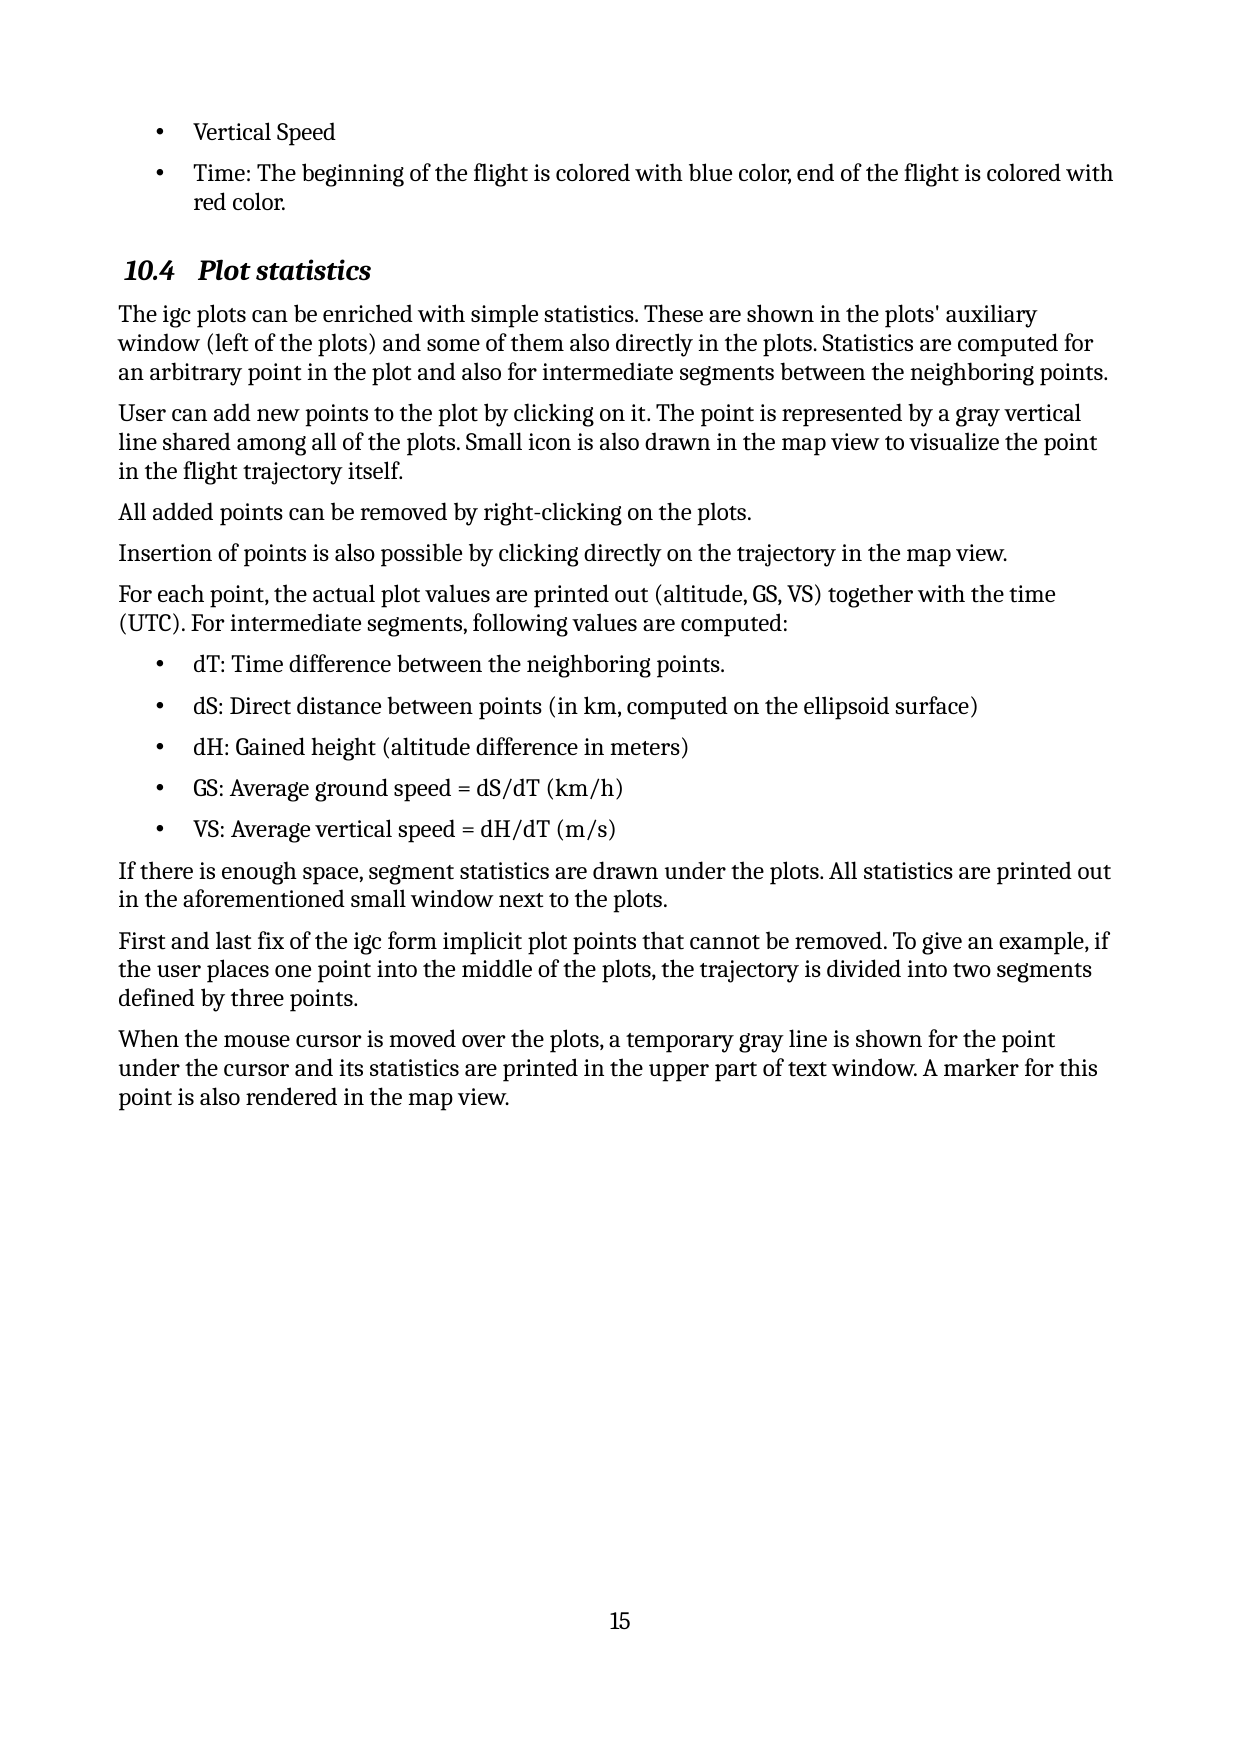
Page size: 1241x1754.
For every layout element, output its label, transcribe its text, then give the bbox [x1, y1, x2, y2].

text First and last fix of the igc form implicit plot points that cannot be removed. To give an example, if the user places one point into the middle of the plots, the trajectory is divided into two segments defined by three points. [118, 927, 1122, 1013]
list Vertical Speed [156, 118, 1122, 147]
list dT: Time difference between the neighboring points. [156, 650, 1122, 679]
subtitle Plot statistics [118, 254, 1122, 288]
list VS: Average vertical speed = dH/dT (m/s) [156, 815, 1122, 844]
text Insertion of points is also possible by clicking directly on the trajectory in the map view. [118, 539, 1122, 568]
text If there is enough space, segment statistics are drawn under the plots. All statistics are printed out in the aforementioned small window next to the plots. [118, 857, 1122, 914]
text The igc plots can be enriched with simple statistics. These are shown in the plots' auxiliary window (left of the plots) and some of them also directly in the plots. Statistics are computed for an arbitrary point in the plot and also for intermediate segments between the neighboring points. [118, 300, 1122, 387]
list Time: The beginning of the flight is colored with blue color, end of the flight is colored with red color. [156, 159, 1122, 217]
text User can add new points to the plot by clicking on it. The point is represented by a gray vertical line shared among all of the plots. Small icon is also drawn in the map view to visualize the point in the flight trajectory itself. [118, 399, 1122, 485]
list dS: Direct distance between points (in km, computed on the ellipsoid surface) [156, 692, 1122, 720]
list dH: Gained height (altitude difference in meters) [156, 733, 1122, 762]
list GS: Average ground speed = dS/dT (km/h) [156, 774, 1122, 803]
text All added points can be removed by right-clicking on the plots. [118, 498, 1122, 527]
text For each point, the actual plot values are printed out (altitude, GS, VS) together with the time (UTC). For intermediate segments, following values are computed: [118, 580, 1122, 638]
text When the mouse cursor is moved over the plots, a temporary gray line is shown for the point under the cursor and its statistics are printed in the upper part of text window. A marker for this point is also rendered in the map view. [118, 1025, 1122, 1112]
